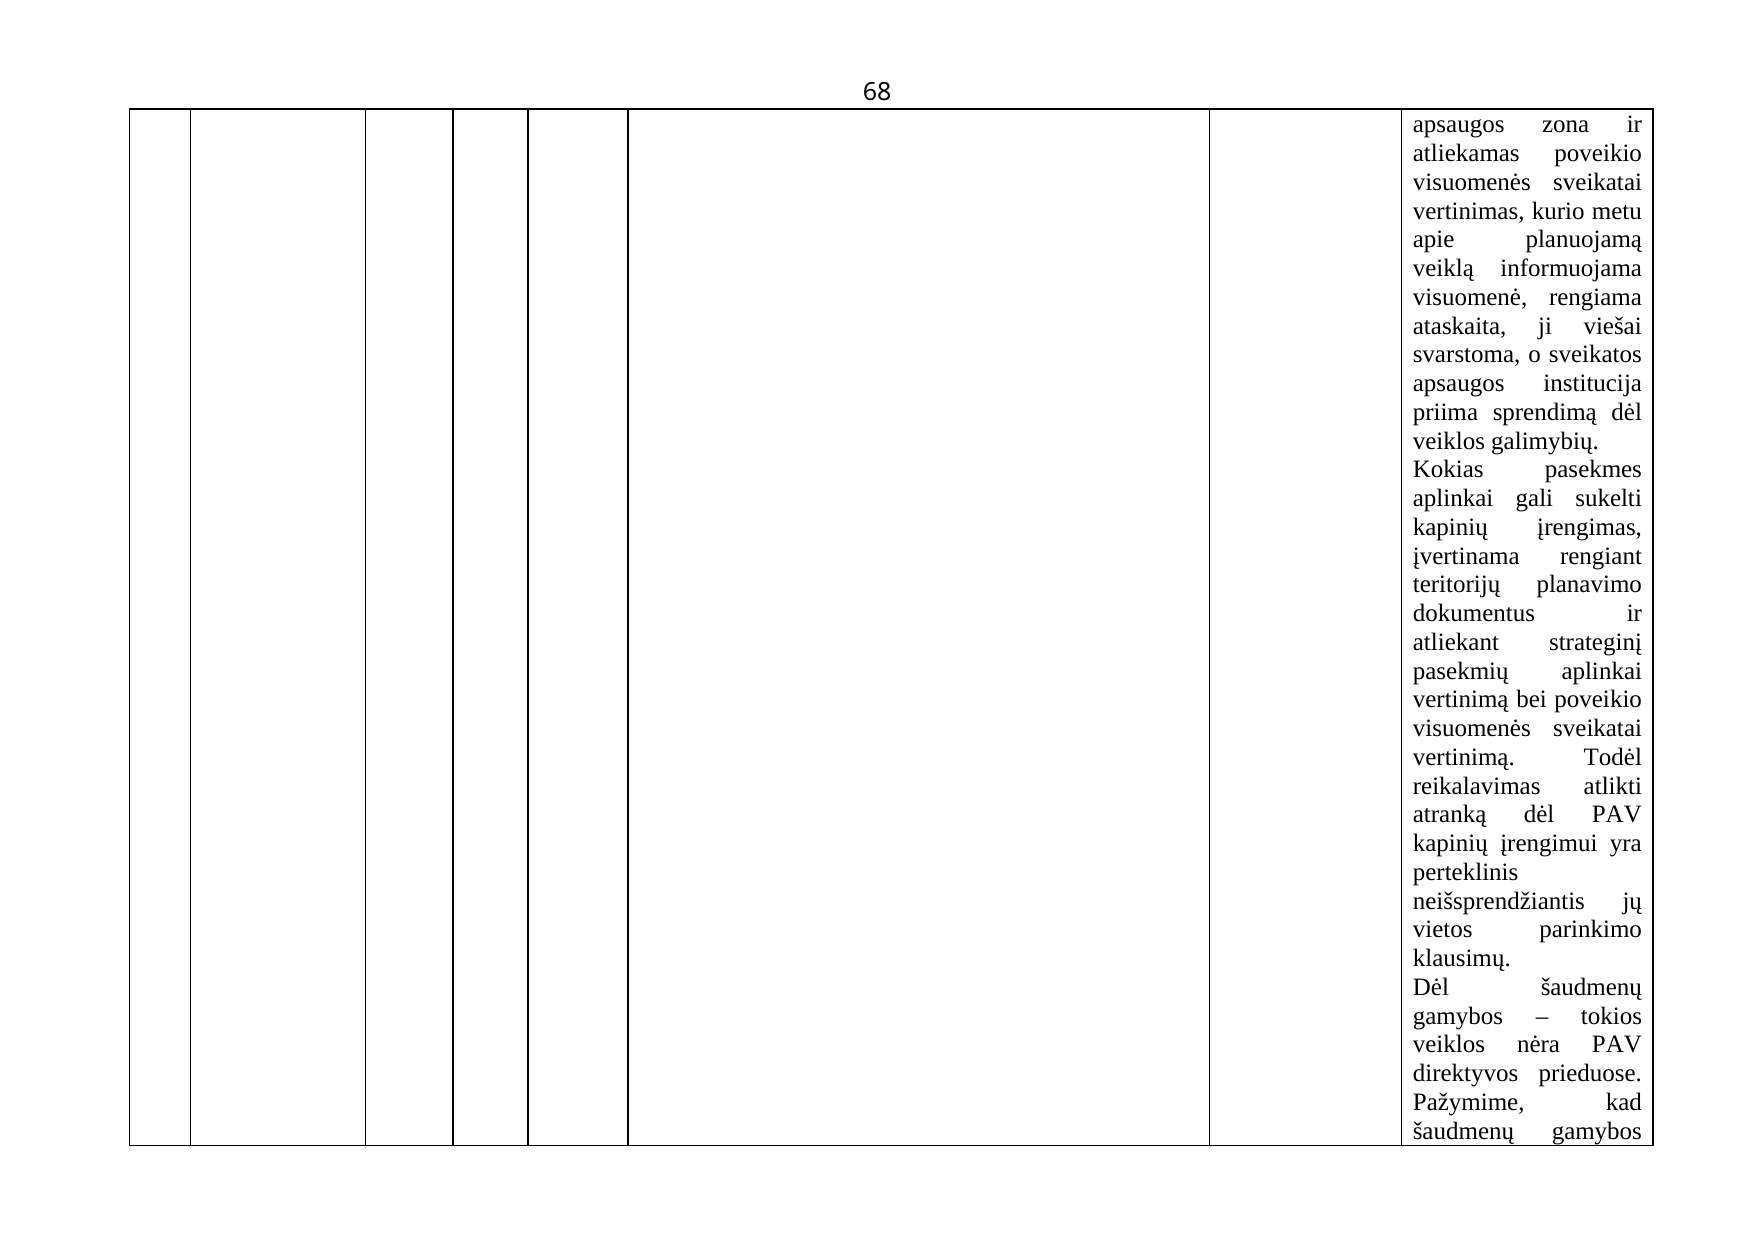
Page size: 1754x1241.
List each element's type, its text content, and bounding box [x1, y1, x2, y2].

table_cell [191, 110, 365, 1144]
table_cell apsaugos zona ir atliekamas poveikio visuomenės sveikatai vertinimas, kurio metu apie planuojamą veiklą informuojama visuomenė, rengiama ataskaita, ji viešai svarstoma, o sveikatos apsaugos institucija priima sprendimą dėl veiklos galimybių. Kokias pasekmes aplinkai gali sukelti kapinių įrengimas, įvertinama rengiant teritorijų planavimo dokumentus ir atliekant strateginį pasekmių aplinkai vertinimą bei poveikio visuomenės sveikatai vertinimą. Todėl reikalavimas atlikti atranką dėl PAV kapinių įrengimui yra perteklinis neišsprendžiantis jų vietos parinkimo klausimų. Dėl šaudmenų gamybos – tokios veiklos nėra PAV direktyvos prieduose. Pažymime, kad šaudmenų gamybos [1402, 110, 1652, 1144]
table_cell [529, 110, 627, 1144]
table_cell [1210, 110, 1401, 1144]
table_cell [130, 110, 190, 1144]
table_cell [454, 110, 527, 1144]
table_cell [366, 110, 452, 1144]
table_cell [629, 110, 1209, 1144]
